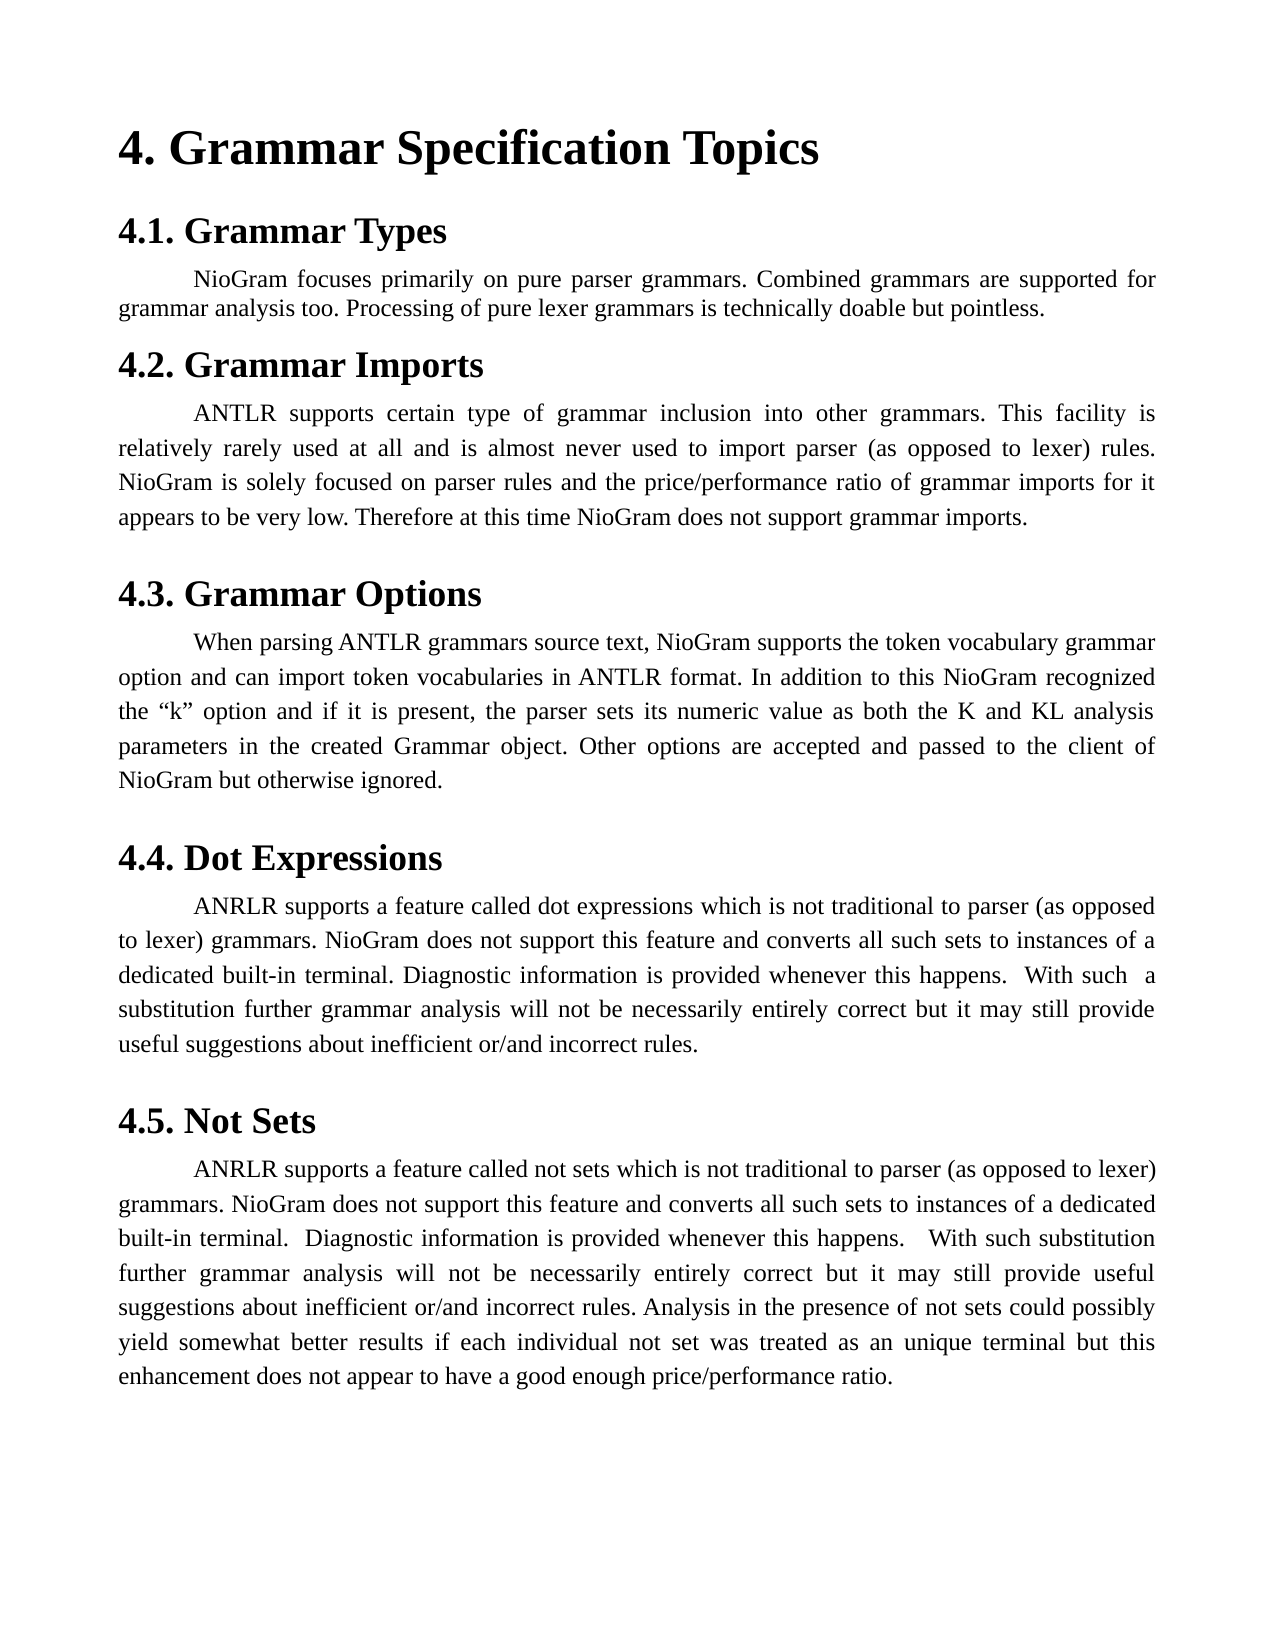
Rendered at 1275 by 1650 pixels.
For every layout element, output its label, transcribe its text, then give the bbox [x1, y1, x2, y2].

text ANRLR supports a feature called not sets which is not traditional to parser (as opposed to lexer) grammars. NioGram does not support this feature and converts all such sets to instances of a dedicated built-in terminal. Diagnostic information is provided whenever this happens. With such substitution further grammar analysis will not be necessarily entirely correct but it may still provide useful suggestions about inefficient or/and incorrect rules. Analysis in the presence of not sets could possibly yield somewhat better results if each individual not set was treated as an unique terminal but this enhancement does not appear to have a good enough price/performance ratio. [118, 1154, 1157, 1390]
subtitle 4.3. Grammar Options [118, 572, 1157, 615]
subtitle 4. Grammar Specification Topics [118, 118, 1157, 176]
subtitle 4.4. Dot Expressions [118, 835, 1157, 878]
text NioGram focuses primarily on pure parser grammars. Combined grammars are supported for grammar analysis too. Processing of pure lexer grammars is technically doable but pointless. [118, 264, 1157, 322]
subtitle 4.5. Not Sets [118, 1099, 1157, 1142]
subtitle 4.2. Grammar Imports [118, 343, 1157, 386]
subtitle 4.1. Grammar Types [118, 209, 1157, 252]
text ANTLR supports certain type of grammar inclusion into other grammars. This facility is relatively rarely used at all and is almost never used to import parser (as opposed to lexer) rules. NioGram is solely focused on parser rules and the price/performance ratio of grammar imports for it appears to be very low. Therefore at this time NioGram does not support grammar imports. [118, 398, 1157, 531]
text When parsing ANTLR grammars source text, NioGram supports the token vocabulary grammar option and can import token vocabularies in ANTLR format. In addition to this NioGram recognized the “k” option and if it is present, the parser sets its numeric value as both the K and KL analysis parameters in the created Grammar object. Other options are accepted and passed to the client of NioGram but otherwise ignored. [118, 627, 1157, 794]
text ANRLR supports a feature called dot expressions which is not traditional to parser (as opposed to lexer) grammars. NioGram does not support this feature and converts all such sets to instances of a dedicated built-in terminal. Diagnostic information is provided whenever this happens. With such a substitution further grammar analysis will not be necessarily entirely correct but it may still provide useful suggestions about inefficient or/and incorrect rules. [118, 891, 1157, 1058]
